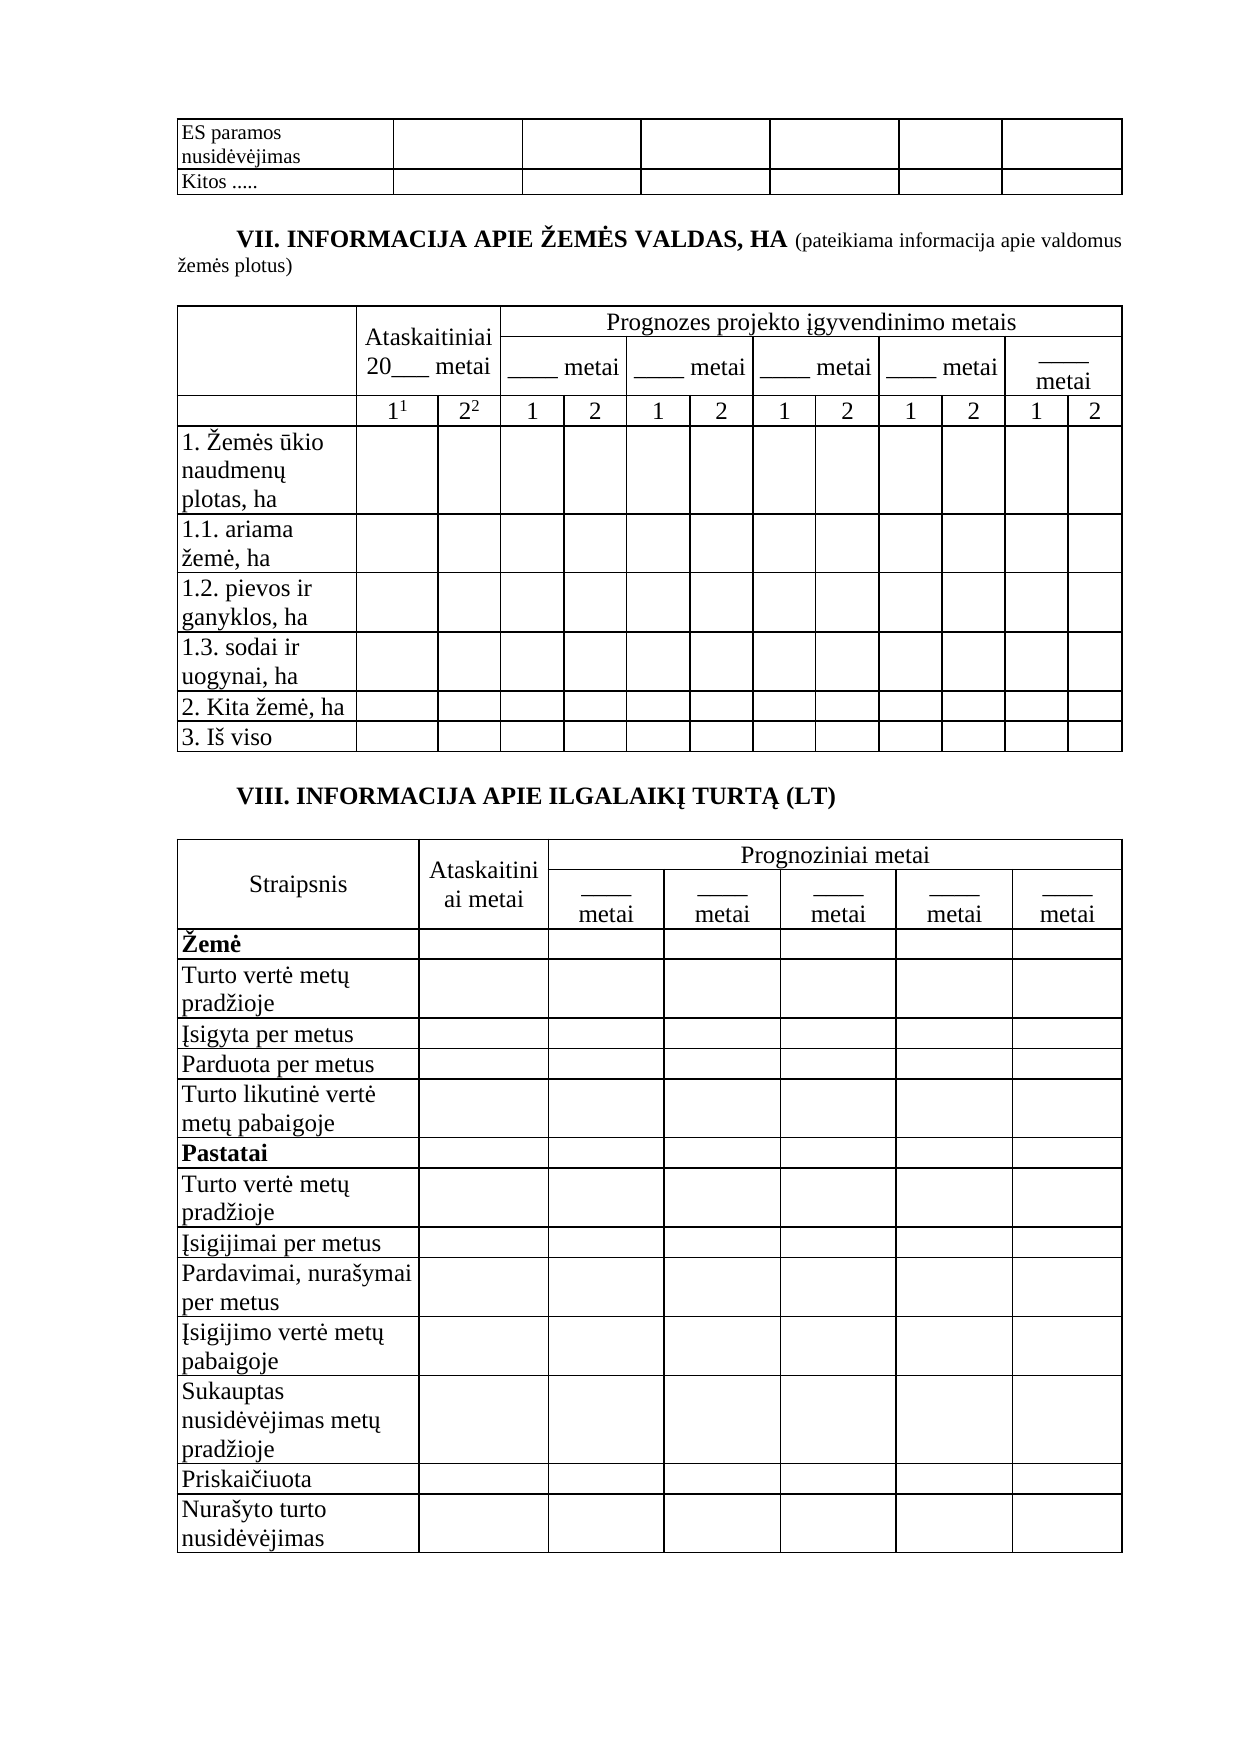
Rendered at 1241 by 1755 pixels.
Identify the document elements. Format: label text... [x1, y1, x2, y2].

table_cell Įsigyta per metus [178, 1019, 418, 1047]
table_cell [1013, 1228, 1121, 1257]
table_cell [357, 515, 437, 572]
table_cell [549, 1019, 663, 1047]
table_cell [691, 573, 752, 631]
table_cell [439, 427, 500, 513]
table_cell [665, 1258, 780, 1316]
table_cell [420, 1258, 548, 1316]
table_cell [549, 1049, 663, 1078]
table_cell [665, 930, 780, 958]
table_cell [897, 1049, 1012, 1078]
table_cell [754, 573, 815, 631]
table_cell [549, 930, 663, 958]
table_cell [420, 1049, 548, 1078]
table_cell [691, 633, 752, 690]
table_cell [439, 573, 500, 631]
table_cell [549, 1228, 663, 1257]
table_cell [1069, 427, 1121, 513]
table_cell Įsigijimo vertė metų pabaigoje [178, 1317, 418, 1375]
table_cell [665, 1376, 780, 1462]
table_cell [565, 722, 626, 751]
table_cell [943, 515, 1004, 572]
table_cell [420, 1317, 548, 1375]
table_cell [420, 1495, 548, 1552]
table_cell [565, 427, 626, 513]
table_cell 1 [754, 396, 815, 425]
table_cell [943, 427, 1004, 513]
table_cell [1013, 960, 1121, 1017]
table_cell [439, 633, 500, 690]
table_cell [665, 1317, 780, 1375]
table_cell [897, 1138, 1012, 1167]
table_cell [943, 722, 1004, 751]
table_cell [627, 633, 689, 690]
table_cell ____ metai [549, 870, 663, 928]
table_cell [691, 515, 752, 572]
table_cell [781, 1080, 895, 1137]
table_cell [665, 1138, 780, 1167]
table_cell 2 [691, 396, 752, 425]
table_cell [897, 930, 1012, 958]
table_cell [1006, 573, 1067, 631]
table_cell [816, 515, 878, 572]
table_cell [1069, 633, 1121, 690]
table_cell [897, 960, 1012, 1017]
table_cell [691, 692, 752, 720]
table_cell [781, 1228, 895, 1257]
table_header Ataskaitiniai metai [420, 840, 548, 928]
table_cell [420, 1080, 548, 1137]
table_cell [897, 1495, 1012, 1552]
table_cell [897, 1376, 1012, 1462]
table_cell 1 [501, 396, 563, 425]
table_cell ____ metai [880, 337, 1004, 395]
table_cell [897, 1019, 1012, 1047]
table_cell [1013, 930, 1121, 958]
table_cell ____ metai [501, 337, 626, 395]
table_cell [1069, 573, 1121, 631]
table_cell [1013, 1169, 1121, 1226]
table_cell [665, 1228, 780, 1257]
table_cell [565, 633, 626, 690]
table_cell [1013, 1464, 1121, 1493]
table_cell [665, 960, 780, 1017]
table_cell [897, 1169, 1012, 1226]
table_cell [665, 1019, 780, 1047]
table_cell [771, 120, 898, 168]
table_cell Įsigijimai per metus [178, 1228, 418, 1257]
table_cell [1013, 1317, 1121, 1375]
table_cell [665, 1495, 780, 1552]
table_cell [627, 722, 689, 751]
table_cell 1 [1006, 396, 1067, 425]
text VII. INFORMACIJA APIE ŽEMĖS VALDAS, HA (pateikiama informacija apie valdomus žemės plotus) [177, 224, 1122, 277]
table_cell [420, 1019, 548, 1047]
table_cell [549, 1495, 663, 1552]
table_cell [420, 1464, 548, 1493]
table_cell [754, 515, 815, 572]
table_cell [1013, 1376, 1121, 1462]
table_cell [549, 1376, 663, 1462]
table_cell [754, 722, 815, 751]
table_cell [627, 573, 689, 631]
table_cell [897, 1464, 1012, 1493]
table_cell ____ metai [897, 870, 1012, 928]
table_cell [880, 692, 941, 720]
table_cell ____ metai [665, 870, 780, 928]
table_cell [357, 722, 437, 751]
table_cell [900, 170, 1001, 193]
table_cell [501, 573, 563, 631]
table_cell [943, 573, 1004, 631]
table_cell [565, 515, 626, 572]
table_cell ____ metai [781, 870, 895, 928]
table_cell [549, 1317, 663, 1375]
table_cell Parduota per metus [178, 1049, 418, 1078]
table_cell [642, 170, 769, 193]
table_cell [781, 1464, 895, 1493]
table_cell ES paramos nusidėvėjimas [178, 120, 393, 168]
table_cell Žemė [178, 930, 418, 958]
table_cell [1069, 515, 1121, 572]
table_cell [1013, 1049, 1121, 1078]
table_cell [900, 120, 1001, 168]
table_cell [1013, 1138, 1121, 1167]
table_cell [1006, 427, 1067, 513]
table_cell [1069, 692, 1121, 720]
table_cell Priskaičiuota [178, 1464, 418, 1493]
table_cell [781, 960, 895, 1017]
table_cell Sukauptas nusidėvėjimas metų pradžioje [178, 1376, 418, 1462]
table_cell [754, 427, 815, 513]
table_header Prognoziniai metai [549, 840, 1121, 869]
table_cell [627, 427, 689, 513]
table_cell 1. Žemės ūkio naudmenų plotas, ha [178, 427, 356, 513]
table_cell [523, 120, 640, 168]
table_header Prognozes projekto įgyvendinimo metais [501, 307, 1121, 336]
table_cell [781, 1019, 895, 1047]
table_cell ____ metai [1006, 337, 1121, 395]
text VIII. INFORMACIJA APIE ILGALAIKĮ TURTĄ (LT) [177, 781, 1122, 810]
table_cell [691, 427, 752, 513]
table_cell [816, 633, 878, 690]
table_cell [1013, 1019, 1121, 1047]
table_cell 2. Kita žemė, ha [178, 692, 356, 720]
table_cell Turto likutinė vertė metų pabaigoje [178, 1080, 418, 1137]
table_cell [1003, 170, 1121, 193]
table_cell 1.2. pievos ir ganyklos, ha [178, 573, 356, 631]
table_cell 22 [439, 396, 500, 425]
table_cell [781, 1376, 895, 1462]
table_cell [394, 120, 522, 168]
table_cell [754, 692, 815, 720]
table_cell [420, 1228, 548, 1257]
table_cell 2 [816, 396, 878, 425]
table_cell [1013, 1080, 1121, 1137]
table_cell [1006, 633, 1067, 690]
table_cell [816, 692, 878, 720]
table_cell [781, 930, 895, 958]
table_cell 3. Iš viso [178, 722, 356, 751]
table_cell [816, 722, 878, 751]
table_cell [754, 633, 815, 690]
table_cell [357, 427, 437, 513]
table_cell [501, 633, 563, 690]
table_cell [816, 573, 878, 631]
table_cell [523, 170, 640, 193]
table_cell [665, 1080, 780, 1137]
table_cell [501, 515, 563, 572]
table_cell [357, 633, 437, 690]
table_cell [665, 1049, 780, 1078]
table_cell [1006, 692, 1067, 720]
table_cell [420, 1169, 548, 1226]
table_cell [501, 722, 563, 751]
table_cell [439, 692, 500, 720]
table_cell [943, 692, 1004, 720]
table_cell [781, 1258, 895, 1316]
table_cell [420, 930, 548, 958]
table_cell [897, 1258, 1012, 1316]
table_cell 1 [627, 396, 689, 425]
table_cell 1.3. sodai ir uogynai, ha [178, 633, 356, 690]
table_cell Kitos ..... [178, 170, 393, 193]
table_cell Nurašyto turto nusidėvėjimas [178, 1495, 418, 1552]
table_cell [565, 573, 626, 631]
table_cell Turto vertė metų pradžioje [178, 960, 418, 1017]
table_cell ____ metai [754, 337, 878, 395]
table_cell [665, 1169, 780, 1226]
table_cell [1006, 515, 1067, 572]
table_cell [549, 1258, 663, 1316]
table_cell 1.1. ariama žemė, ha [178, 515, 356, 572]
table_cell [816, 427, 878, 513]
table_cell ____ metai [627, 337, 752, 395]
table_header Ataskaitiniai 20___ metai [357, 307, 500, 395]
table_cell [880, 573, 941, 631]
table_cell [178, 396, 356, 425]
table_cell [897, 1080, 1012, 1137]
table_cell [1013, 1495, 1121, 1552]
table_cell 2 [1069, 396, 1121, 425]
table_cell [549, 1464, 663, 1493]
table_cell [665, 1464, 780, 1493]
table_cell [439, 722, 500, 751]
table_cell [880, 722, 941, 751]
table_cell [781, 1169, 895, 1226]
table_cell [897, 1317, 1012, 1375]
table_cell [357, 573, 437, 631]
table_cell [1069, 722, 1121, 751]
table_cell [627, 692, 689, 720]
table_cell 1 [880, 396, 941, 425]
table_cell [357, 692, 437, 720]
table_cell [1003, 120, 1121, 168]
table_header Straipsnis [178, 840, 418, 928]
table_cell [897, 1228, 1012, 1257]
table_cell [781, 1495, 895, 1552]
table_cell 2 [565, 396, 626, 425]
table_cell [943, 633, 1004, 690]
table_cell [549, 1138, 663, 1167]
table_cell [771, 170, 898, 193]
table_cell [549, 1080, 663, 1137]
table_cell [420, 960, 548, 1017]
table_cell [880, 515, 941, 572]
table_cell [880, 427, 941, 513]
table_cell [394, 170, 522, 193]
table_cell [781, 1049, 895, 1078]
table_cell [880, 633, 941, 690]
table_cell [549, 1169, 663, 1226]
table_cell [1006, 722, 1067, 751]
table_cell Turto vertė metų pradžioje [178, 1169, 418, 1226]
table_cell 2 [943, 396, 1004, 425]
table_cell [549, 960, 663, 1017]
table_cell [439, 515, 500, 572]
table_cell Pardavimai, nurašymai per metus [178, 1258, 418, 1316]
table_cell [691, 722, 752, 751]
table_header [178, 307, 356, 395]
table_cell [1013, 1258, 1121, 1316]
table_cell [420, 1138, 548, 1167]
table_cell [642, 120, 769, 168]
table_cell [420, 1376, 548, 1462]
table_cell ____ metai [1013, 870, 1121, 928]
table_cell Pastatai [178, 1138, 418, 1167]
table_cell [565, 692, 626, 720]
table_cell [781, 1138, 895, 1167]
table_cell [501, 427, 563, 513]
table_cell [627, 515, 689, 572]
table_cell [781, 1317, 895, 1375]
table_cell 11 [357, 396, 437, 425]
table_cell [501, 692, 563, 720]
